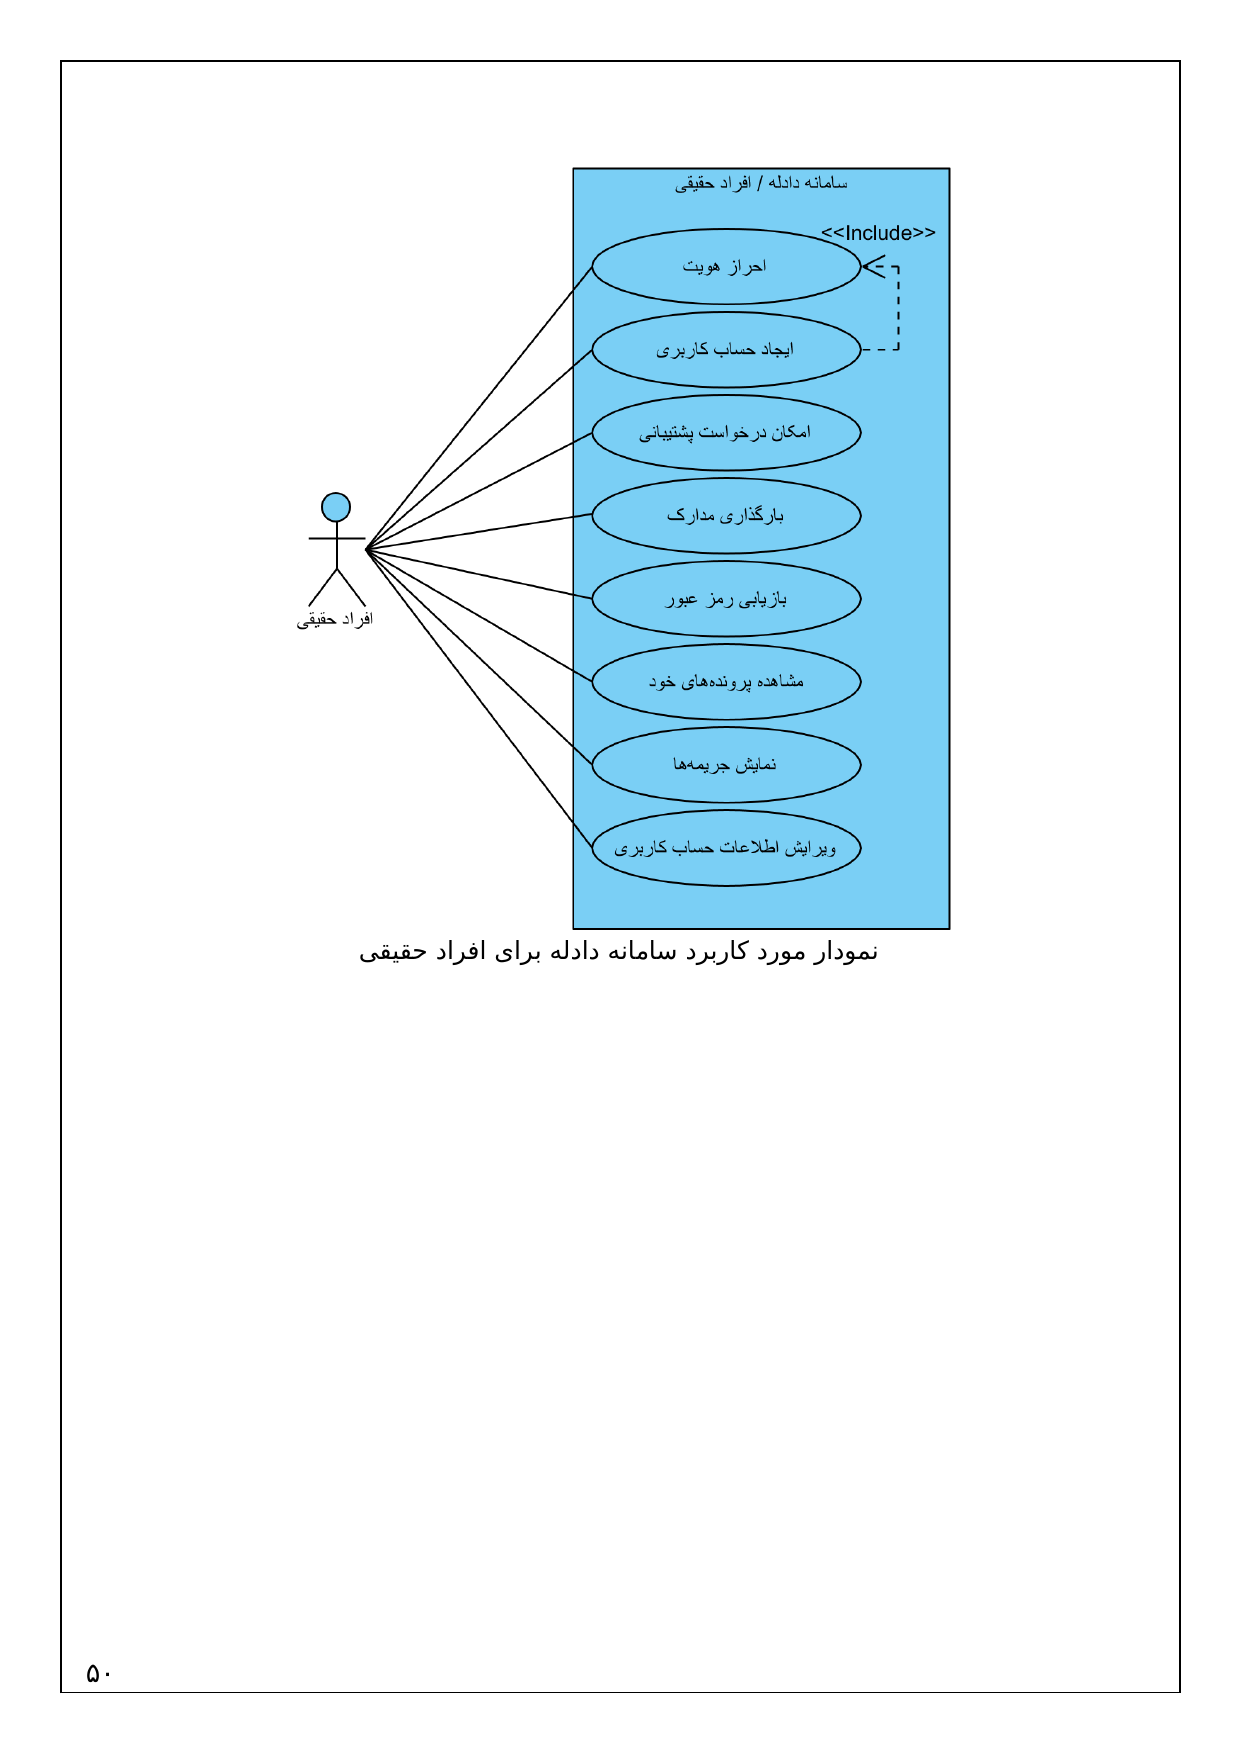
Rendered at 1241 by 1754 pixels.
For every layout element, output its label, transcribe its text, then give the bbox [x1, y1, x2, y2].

text نمودار مورد کاربرد سامانه دادله برای افراد حقیقی [274, 937, 963, 965]
picture [274, 164, 964, 937]
